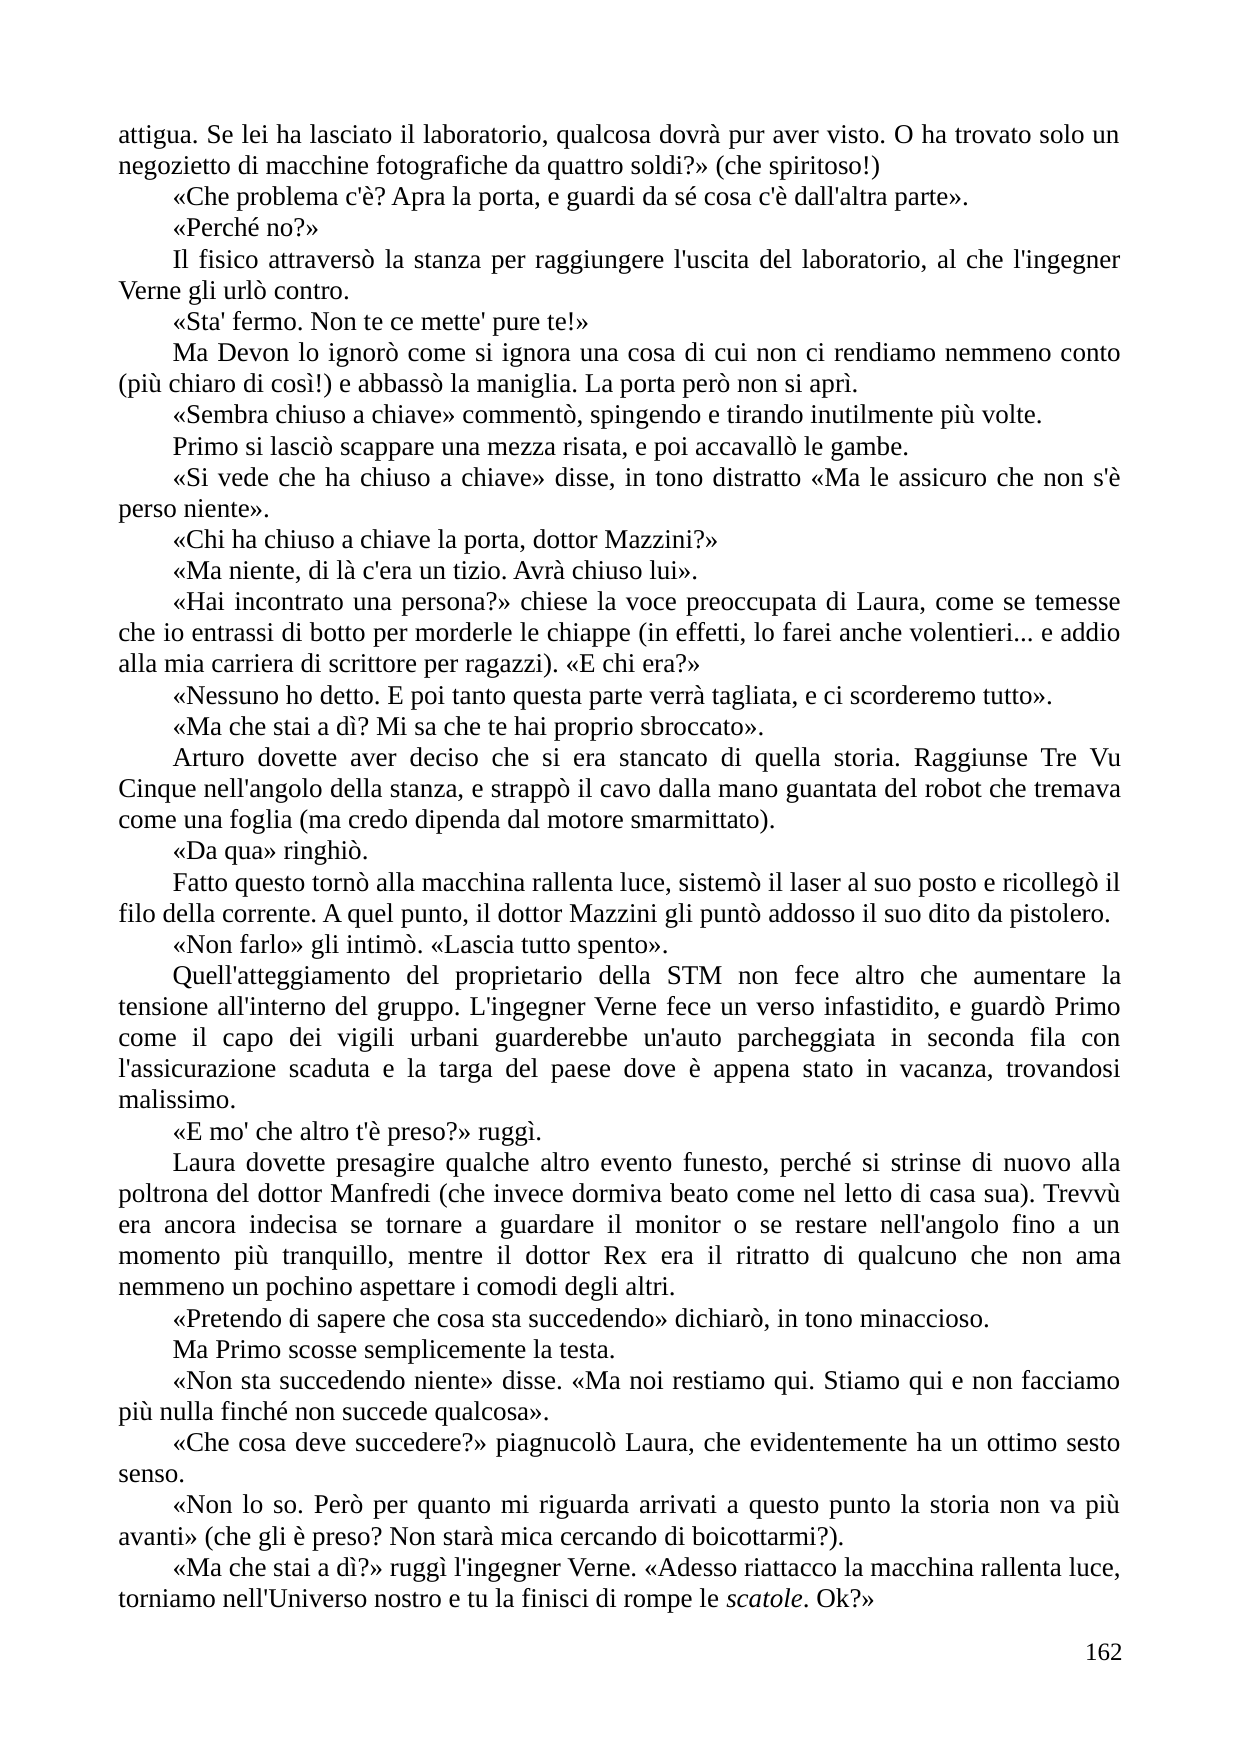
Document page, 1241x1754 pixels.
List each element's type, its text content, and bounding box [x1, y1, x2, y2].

text «Nessuno ho detto. E poi tanto questa parte verrà tagliata, e ci scorderemo tutto». [118, 679, 1122, 710]
text «E mo' che altro t'è preso?» ruggì. [118, 1115, 1122, 1146]
text Il fisico attraversò la stanza per raggiungere l'uscita del laboratorio, al che l'ingegner Verne gli urlò contro. [118, 243, 1122, 305]
text «Sta' fermo. Non te ce mette' pure te!» [118, 305, 1122, 336]
text «Ma niente, di là c'era un tizio. Avrà chiuso lui». [118, 554, 1122, 585]
text Quell'atteggiamento del proprietario della STM non fece altro che aumentare la tensione all'interno del gruppo. L'ingegner Verne fece un verso infastidito, e guardò Primo come il capo dei vigili urbani guarderebbe un'auto parcheggiata in seconda fila con l'assicurazione scaduta e la targa del paese dove è appena stato in vacanza, trovandosi malissimo. [118, 959, 1122, 1115]
text Arturo dovette aver deciso che si era stancato di quella storia. Raggiunse Tre Vu Cinque nell'angolo della stanza, e strappò il cavo dalla mano guantata del robot che tremava come una foglia (ma credo dipenda dal motore smarmittato). [118, 741, 1122, 834]
text Ma Primo scosse semplicemente la testa. [118, 1333, 1122, 1364]
text Fatto questo tornò alla macchina rallenta luce, sistemò il laser al suo posto e ricollegò il filo della corrente. A quel punto, il dottor Mazzini gli puntò addosso il suo dito da pistolero. [118, 866, 1122, 928]
text «Da qua» ringhiò. [118, 834, 1122, 866]
text Laura dovette presagire qualche altro evento funesto, perché si strinse di nuovo alla poltrona del dottor Manfredi (che invece dormiva beato come nel letto di casa sua). Trevvù era ancora indecisa se tornare a guardare il monitor o se restare nell'angolo fino a un momento più tranquillo, mentre il dottor Rex era il ritratto di qualcuno che non ama nemmeno un pochino aspettare i comodi degli altri. [118, 1146, 1122, 1302]
text «Che cosa deve succedere?» piagnucolò Laura, che evidentemente ha un ottimo sesto senso. [118, 1426, 1122, 1488]
text «Non sta succedendo niente» disse. «Ma noi restiamo qui. Stiamo qui e non facciamo più nulla finché non succede qualcosa». [118, 1364, 1122, 1426]
text «Pretendo di sapere che cosa sta succedendo» dichiarò, in tono minaccioso. [118, 1302, 1122, 1333]
text «Non farlo» gli intimò. «Lascia tutto spento». [118, 928, 1122, 959]
text Ma Devon lo ignorò come si ignora una cosa di cui non ci rendiamo nemmeno conto (più chiaro di così!) e abbassò la maniglia. La porta però non si aprì. [118, 336, 1122, 398]
text «Ma che stai a dì? Mi sa che te hai proprio sbroccato». [118, 710, 1122, 741]
text «Chi ha chiuso a chiave la porta, dottor Mazzini?» [118, 523, 1122, 554]
text «Ma che stai a dì?» ruggì l'ingegner Verne. «Adesso riattacco la macchina rallenta luce, torniamo nell'Universo nostro e tu la finisci di rompe le scatole. Ok?» [118, 1551, 1122, 1613]
text «Hai incontrato una persona?» chiese la voce preoccupata di Laura, come se temesse che io entrassi di botto per morderle le chiappe (in effetti, lo farei anche volentieri... e addio alla mia carriera di scrittore per ragazzi). «E chi era?» [118, 585, 1122, 679]
text Primo si lasciò scappare una mezza risata, e poi accavallò le gambe. [118, 429, 1122, 461]
text «Perché no?» [118, 212, 1122, 243]
text attigua. Se lei ha lasciato il laboratorio, qualcosa dovrà pur aver visto. O ha trovato solo un negozietto di macchine fotografiche da quattro soldi?» (che spiritoso!) [118, 118, 1122, 180]
text «Che problema c'è? Apra la porta, e guardi da sé cosa c'è dall'altra parte». [118, 180, 1122, 212]
text «Non lo so. Però per quanto mi riguarda arrivati a questo punto la storia non va più avanti» (che gli è preso? Non starà mica cercando di boicottarmi?). [118, 1488, 1122, 1551]
text «Si vede che ha chiuso a chiave» disse, in tono distratto «Ma le assicuro che non s'è perso niente». [118, 461, 1122, 523]
text «Sembra chiuso a chiave» commentò, spingendo e tirando inutilmente più volte. [118, 398, 1122, 429]
